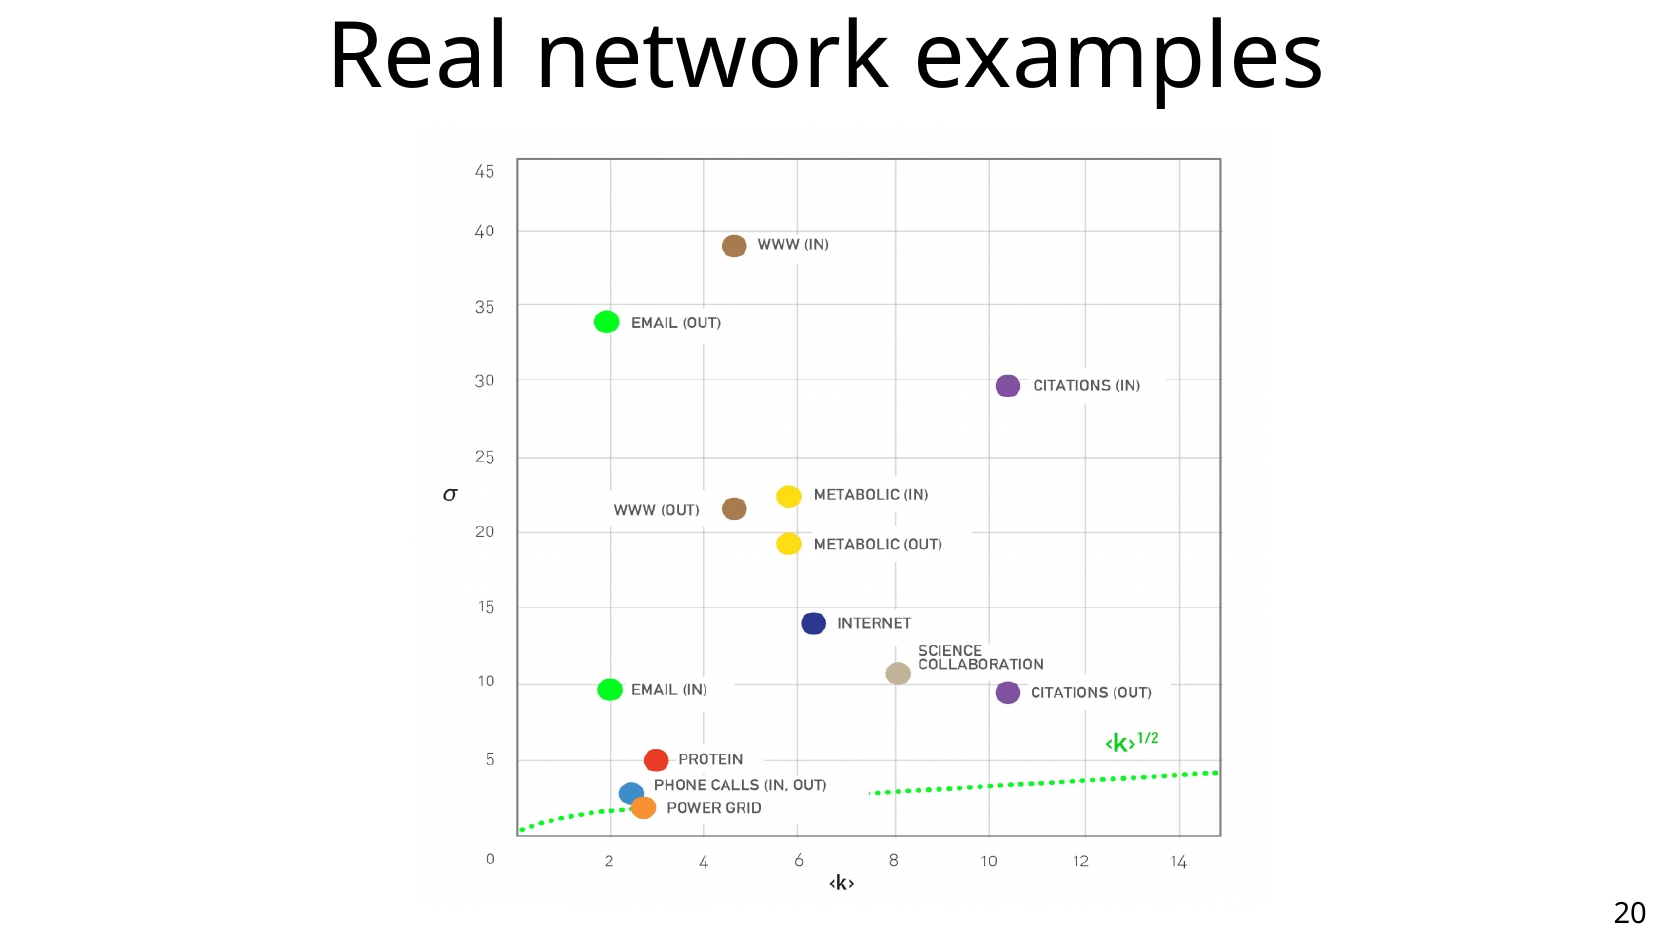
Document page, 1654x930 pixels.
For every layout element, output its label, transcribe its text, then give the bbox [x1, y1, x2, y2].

title Real network examples [82, 0, 1571, 104]
picture [414, 125, 1270, 906]
